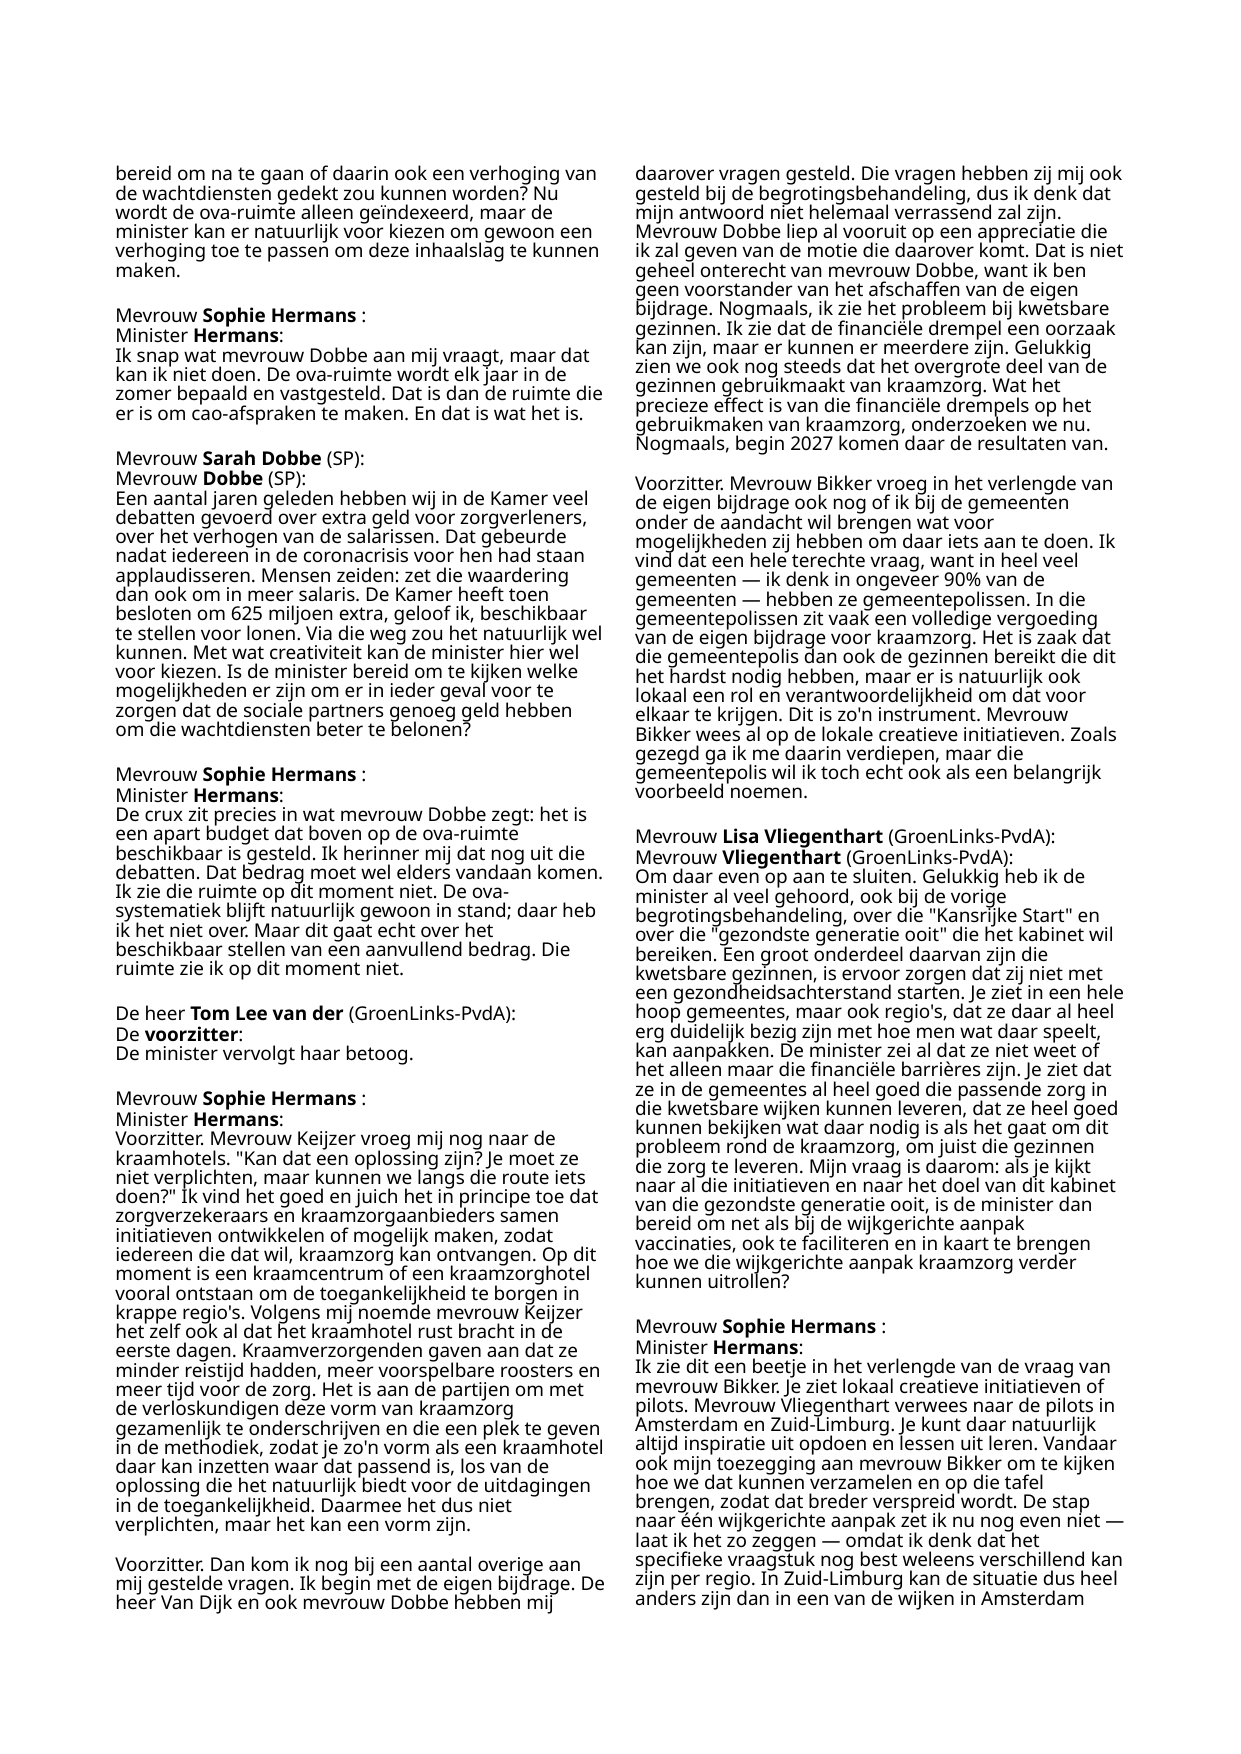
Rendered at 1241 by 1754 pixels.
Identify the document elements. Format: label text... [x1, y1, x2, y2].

text Minister Hermans: [115, 787, 605, 806]
text Mevrouw Sophie Hermans : [115, 302, 605, 327]
text De voorzitter: [115, 1026, 605, 1045]
text Ik zie dit een beetje in het verlengde van de vraag van mevrouw Bikker. Je ziet lokaal creatieve initiatieven of pilots. Mevrouw Vliegenthart verwees naar de pilots in Amsterdam en Zuid-Limburg. Je kunt daar natuurlijk altijd inspiratie uit opdoen en lessen uit leren. Vandaar ook mijn toezegging aan mevrouw Bikker om te kijken hoe we dat kunnen verzamelen en op die tafel brengen, zodat dat breder verspreid wordt. De stap naar één wijkgerichte aanpak zet ik nu nog even niet — laat ik het zo zeggen — omdat ik denk dat het specifieke vraagstuk nog best weleens verschillend kan zijn per regio. In Zuid-Limburg kan de situatie dus heel anders zijn dan in een van de wijken in Amsterdam [635, 1358, 1125, 1609]
text Voorzitter. Mevrouw Keijzer vroeg mij nog naar de kraamhotels. "Kan dat een oplossing zijn? Je moet ze niet verplichten, maar kunnen we langs die route iets doen?" Ik vind het goed en juich het in principe toe dat zorgverzekeraars en kraamzorgaanbieders samen initiatieven ontwikkelen of mogelijk maken, zodat iedereen die dat wil, kraamzorg kan ontvangen. Op dit moment is een kraamcentrum of een kraamzorghotel vooral ontstaan om de toegankelijkheid te borgen in krappe regio's. Volgens mij noemde mevrouw Keijzer het zelf ook al dat het kraamhotel rust bracht in de eerste dagen. Kraamverzorgenden gaven aan dat ze minder reistijd hadden, meer voorspelbare roosters en meer tijd voor de zorg. Het is aan de partijen om met de verloskundigen deze vorm van kraamzorg gezamenlijk te onderschrijven en die een plek te geven in de methodiek, zodat je zo'n vorm als een kraamhotel daar kan inzetten waar dat passend is, los van de oplossing die het natuurlijk biedt voor de uitdagingen in de toegankelijkheid. Daarmee het dus niet verplichten, maar het kan een vorm zijn. [115, 1130, 605, 1535]
text Mevrouw Sarah Dobbe (SP): [115, 445, 605, 470]
text Voorzitter. Dan kom ik nog bij een aantal overige aan mij gestelde vragen. Ik begin met de eigen bijdrage. De heer Van Dijk en ook mevrouw Dobbe hebben mij [115, 1556, 605, 1614]
text Mevrouw Vliegenthart (GroenLinks-PvdA): [635, 849, 1125, 868]
text Mevrouw Lisa Vliegenthart (GroenLinks-PvdA): [635, 823, 1125, 849]
text De minister vervolgt haar betoog. [115, 1045, 605, 1064]
text Ik snap wat mevrouw Dobbe aan mij vraagt, maar dat kan ik niet doen. De ova-ruimte wordt elk jaar in de zomer bepaald en vastgesteld. Dat is dan de ruimte die er is om cao-afspraken te maken. En dat is wat het is. [115, 347, 605, 424]
text Mevrouw Sophie Hermans : [115, 1085, 605, 1111]
text Minister Hermans: [115, 1111, 605, 1130]
text Om daar even op aan te sluiten. Gelukkig heb ik de minister al veel gehoord, ook bij de vorige begrotingsbehandeling, over die "Kansrijke Start" en over die "gezondste generatie ooit" die het kabinet wil bereiken. Een groot onderdeel daarvan zijn die kwetsbare gezinnen, is ervoor zorgen dat zij niet met een gezondheidsachterstand starten. Je ziet in een hele hoop gemeentes, maar ook regio's, dat ze daar al heel erg duidelijk bezig zijn met hoe men wat daar speelt, kan aanpakken. De minister zei al dat ze niet weet of het alleen maar die financiële barrières zijn. Je ziet dat ze in de gemeentes al heel goed die passende zorg in die kwetsbare wijken kunnen leveren, dat ze heel goed kunnen bekijken wat daar nodig is als het gaat om dit probleem rond de kraamzorg, om juist die gezinnen die zorg te leveren. Mijn vraag is daarom: als je kijkt naar al die initiatieven en naar het doel van dit kabinet van die gezondste generatie ooit, is de minister dan bereid om net als bij de wijkgerichte aanpak vaccinaties, ook te faciliteren en in kaart te brengen hoe we die wijkgerichte aanpak kraamzorg verder kunnen uitrollen? [635, 868, 1125, 1292]
text Mevrouw Dobbe (SP): [115, 470, 605, 490]
text De heer Tom Lee van der (GroenLinks-PvdA): [115, 1000, 605, 1026]
text Mevrouw Sophie Hermans : [635, 1313, 1125, 1339]
text De crux zit precies in wat mevrouw Dobbe zegt: het is een apart budget dat boven op de ova-ruimte beschikbaar is gesteld. Ik herinner mij dat nog uit die debatten. Dat bedrag moet wel elders vandaan komen. Ik zie die ruimte op dit moment niet. De ova-systematiek blijft natuurlijk gewoon in stand; daar heb ik het niet over. Maar dit gaat echt over het beschikbaar stellen van een aanvullend bedrag. Die ruimte zie ik op dit moment niet. [115, 806, 605, 979]
text bereid om na te gaan of daarin ook een verhoging van de wachtdiensten gedekt zou kunnen worden? Nu wordt de ova-ruimte alleen geïndexeerd, maar de minister kan er natuurlijk voor kiezen om gewoon een verhoging toe te passen om deze inhaalslag te kunnen maken. [115, 165, 605, 281]
text Minister Hermans: [635, 1339, 1125, 1358]
text Voorzitter. Mevrouw Bikker vroeg in het verlengde van de eigen bijdrage ook nog of ik bij de gemeenten onder de aandacht wil brengen wat voor mogelijkheden zij hebben om daar iets aan te doen. Ik vind dat een hele terechte vraag, want in heel veel gemeenten — ik denk in ongeveer 90% van de gemeenten — hebben ze gemeentepolissen. In die gemeentepolissen zit vaak een volledige vergoeding van de eigen bijdrage voor kraamzorg. Het is zaak dat die gemeentepolis dan ook de gezinnen bereikt die dit het hardst nodig hebben, maar er is natuurlijk ook lokaal een rol en verantwoordelijkheid om dat voor elkaar te krijgen. Dit is zo'n instrument. Mevrouw Bikker wees al op de lokale creatieve initiatieven. Zoals gezegd ga ik me daarin verdiepen, maar die gemeentepolis wil ik toch echt ook als een belangrijk voorbeeld noemen. [635, 475, 1125, 803]
text Een aantal jaren geleden hebben wij in de Kamer veel debatten gevoerd over extra geld voor zorgverleners, over het verhogen van de salarissen. Dat gebeurde nadat iedereen in de coronacrisis voor hen had staan applaudisseren. Mensen zeiden: zet die waardering dan ook om in meer salaris. De Kamer heeft toen besloten om 625 miljoen extra, geloof ik, beschikbaar te stellen voor lonen. Via die weg zou het natuurlijk wel kunnen. Met wat creativiteit kan de minister hier wel voor kiezen. Is de minister bereid om te kijken welke mogelijkheden er zijn om er in ieder geval voor te zorgen dat de sociale partners genoeg geld hebben om die wachtdiensten beter te belonen? [115, 490, 605, 740]
text daarover vragen gesteld. Die vragen hebben zij mij ook gesteld bij de begrotingsbehandeling, dus ik denk dat mijn antwoord niet helemaal verrassend zal zijn. Mevrouw Dobbe liep al vooruit op een appreciatie die ik zal geven van de motie die daarover komt. Dat is niet geheel onterecht van mevrouw Dobbe, want ik ben geen voorstander van het afschaffen van de eigen bijdrage. Nogmaals, ik zie het probleem bij kwetsbare gezinnen. Ik zie dat de financiële drempel een oorzaak kan zijn, maar er kunnen er meerdere zijn. Gelukkig zien we ook nog steeds dat het overgrote deel van de gezinnen gebruikmaakt van kraamzorg. Wat het precieze effect is van die financiële drempels op het gebruikmaken van kraamzorg, onderzoeken we nu. Nogmaals, begin 2027 komen daar de resultaten van. [635, 165, 1125, 454]
text Minister Hermans: [115, 327, 605, 347]
text Mevrouw Sophie Hermans : [115, 761, 605, 787]
